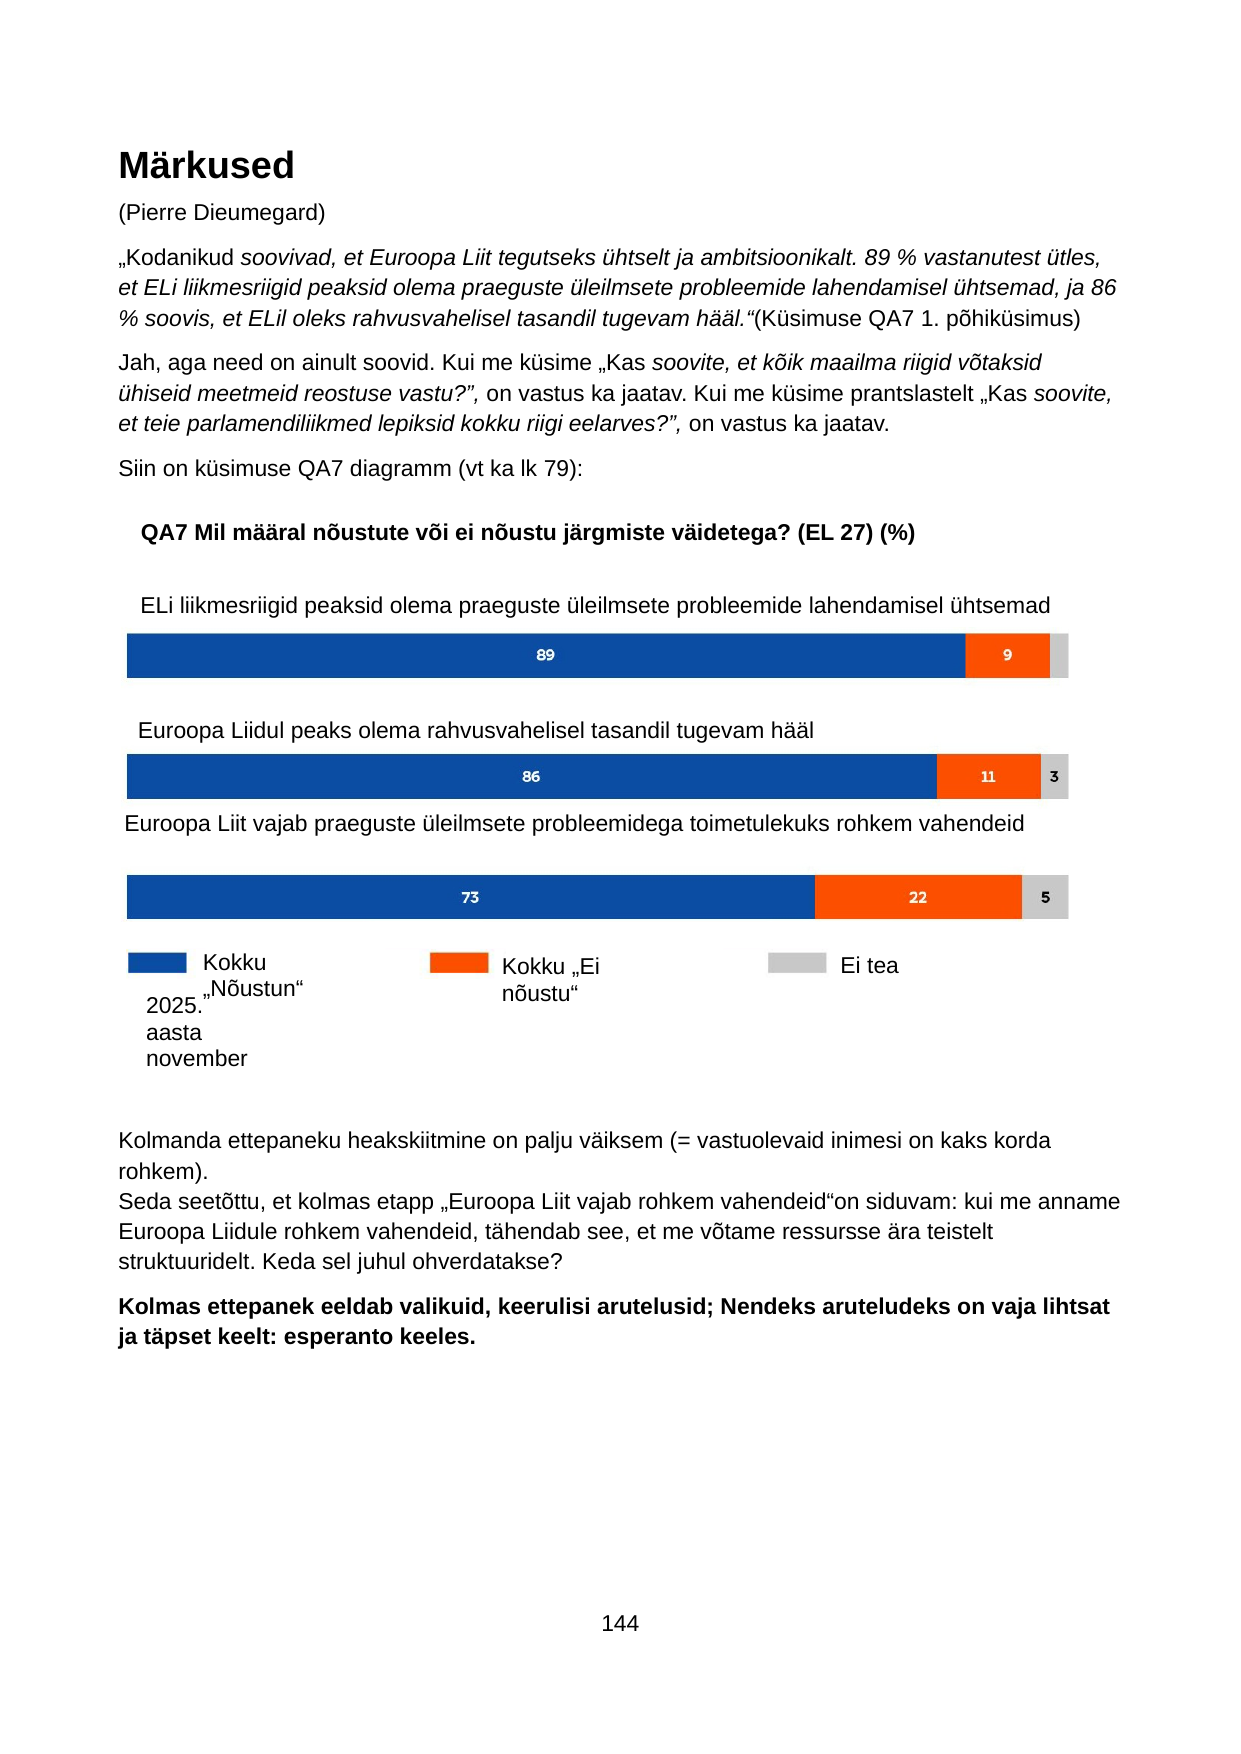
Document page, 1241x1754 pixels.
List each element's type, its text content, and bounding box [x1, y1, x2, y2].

picture [121, 627, 1069, 922]
subtitle Märkused [118, 143, 1122, 187]
picture [126, 948, 830, 979]
text „Kodanikud soovivad, et Euroopa Liit tegutseks ühtselt ja ambitsioonikalt. 89 % vastanutest ütles, et ELi liikmesriigid peaksid olema praeguste üleilmsete probleemide lahendamisel ühtsemad, ja 86 % soovis, et ELil oleks rahvusvahelisel tasandil tugevam hääl.“(Küsimuse QA7 1. põhiküsimus) [118, 244, 1122, 331]
text Siin on küsimuse QA7 diagramm (vt ka lk 79): [118, 454, 1122, 481]
text Jah, aga need on ainult soovid. Kui me küsime „Kas soovite, et kõik maailma riigid võtaksid ühiseid meetmeid reostuse vastu?”, on vastus ka jaatav. Kui me küsime prantslastelt „Kas soovite, et teie parlamendiliikmed lepiksid kokku riigi eelarves?”, on vastus ka jaatav. [118, 349, 1122, 436]
text (Pierre Dieumegard) [118, 199, 1122, 226]
text Kolmas ettepanek eeldab valikuid, keerulisi arutelusid; Nendeks aruteludeks on vaja lihtsat ja täpset keelt: esperanto keeles. [118, 1293, 1122, 1350]
text Kolmanda ettepaneku heakskiitmine on palju väiksem (= vastuolevaid inimesi on kaks korda rohkem). Seda seetõttu, et kolmas etapp „Euroopa Liit vajab rohkem vahendeid“on siduvam: kui me anname Euroopa Liidule rohkem vahendeid, tähendab see, et me võtame ressursse ära teistelt struktuuridelt. Keda sel juhul ohverdatakse? [118, 1127, 1122, 1275]
